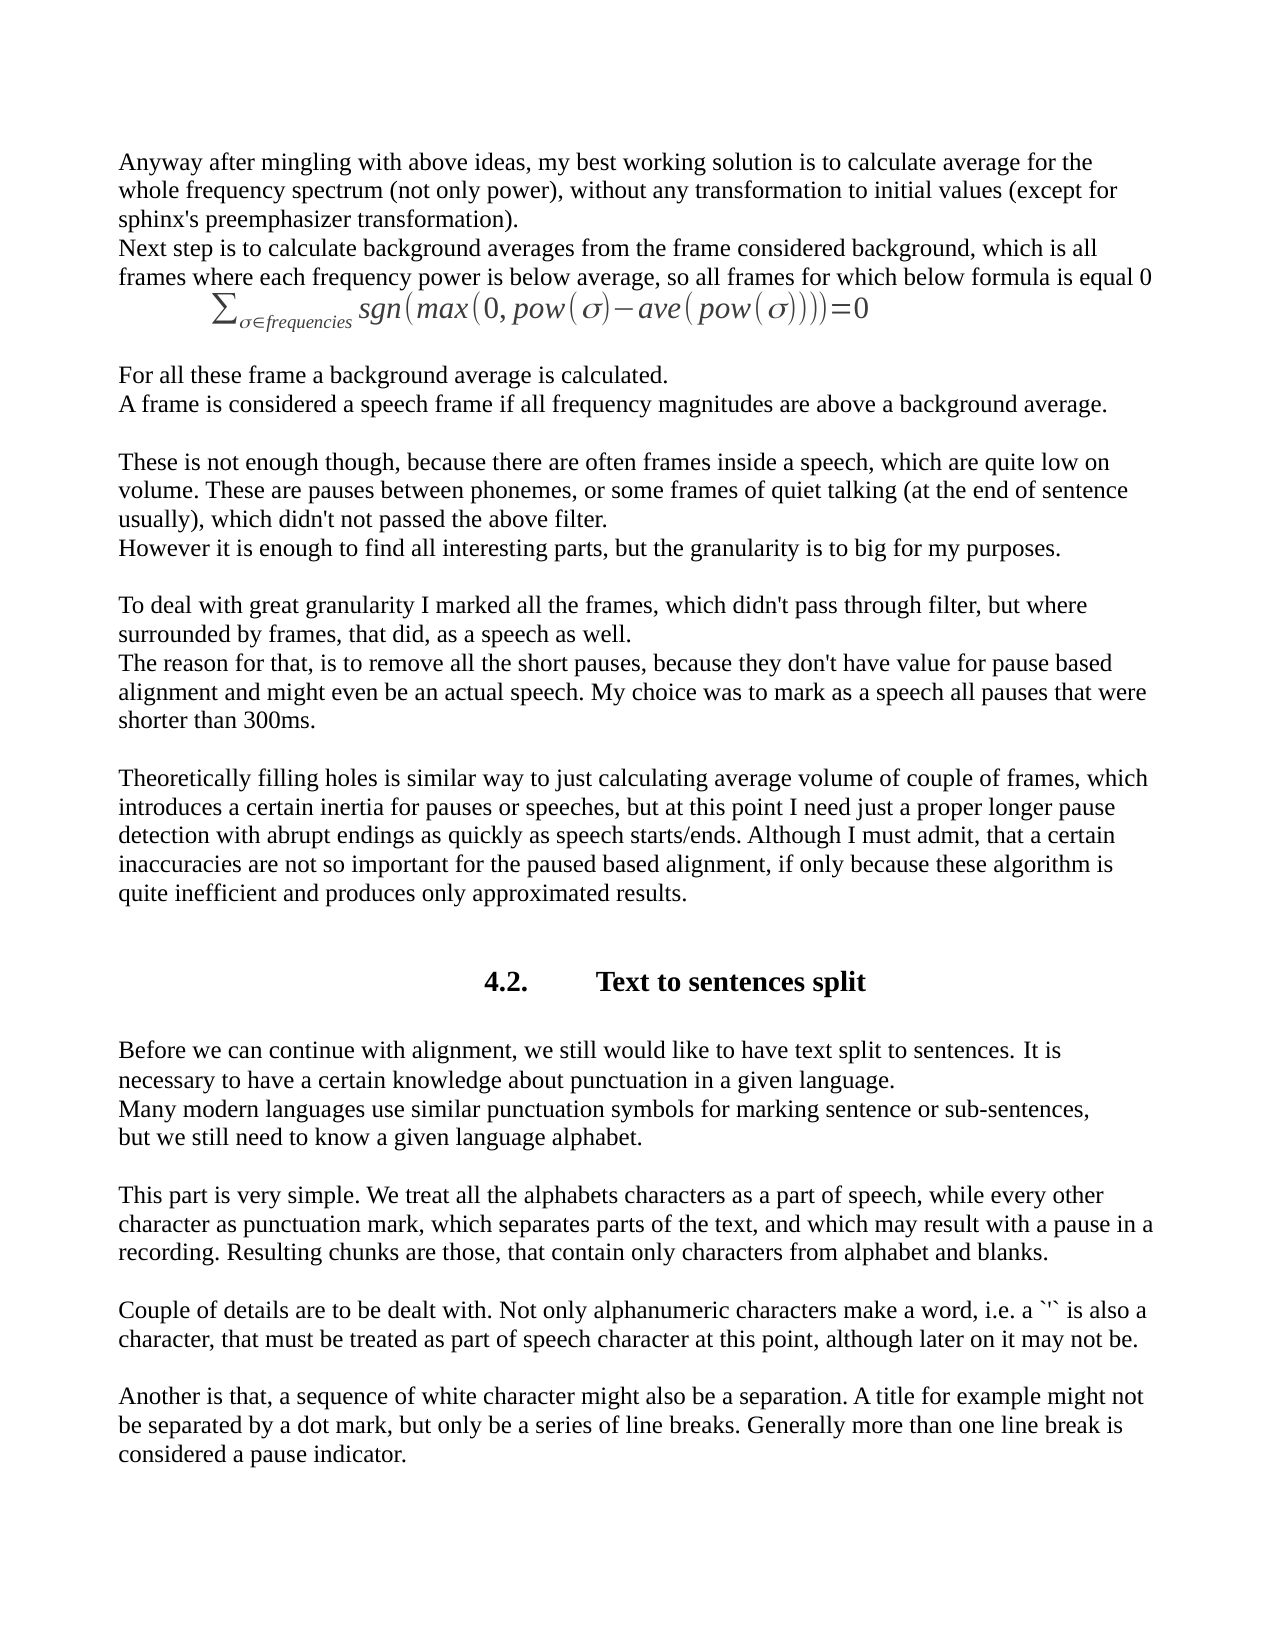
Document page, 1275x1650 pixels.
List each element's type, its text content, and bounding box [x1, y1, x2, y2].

text Anyway after mingling with above ideas, my best working solution is to calculate average for the whole frequency spectrum (not only power), without any transformation to initial values (except for sphinx's preemphasizer transformation). [118, 147, 1157, 233]
text Couple of details are to be dealt with. Not only alphanumeric characters make a word, i.e. a `'` is also a character, that must be treated as part of speech character at this point, although later on it may not be. [118, 1295, 1157, 1352]
text These is not enough though, because there are often frames inside a speech, which are quite low on volume. These are pauses between phonemes, or some frames of quiet talking (at the end of sentence usually), which didn't not passed the above filter. [118, 447, 1157, 533]
list Text to sentences split [193, 964, 1157, 998]
text Before we can continue with alignment, we still would like to have text split to sentences. It is necessary to have a certain knowledge about punctuation in a given language. [118, 1031, 1157, 1094]
text Next step is to calculate background averages from the frame considered background, which is all frames where each frequency power is below average, so all frames for which below formula is equal 0 [118, 233, 1157, 291]
text Many modern languages use similar punctuation symbols for marking sentence or sub-sentences, [118, 1094, 1157, 1122]
text The reason for that, is to remove all the short pauses, because they don't have value for pause based alignment and might even be an actual speech. My choice was to mark as a speech all pauses that were shorter than 300ms. [118, 648, 1157, 734]
text This part is very simple. We treat all the alphabets characters as a part of speech, while every other character as punctuation mark, which separates parts of the text, and which may result with a pause in a recording. Resulting chunks are those, that contain only characters from alphabet and blanks. [118, 1180, 1157, 1266]
text However it is enough to find all interesting parts, but the granularity is to big for my purposes. [118, 533, 1157, 562]
text For all these frame a background average is calculated. [118, 361, 1157, 389]
text A frame is considered a speech frame if all frequency magnitudes are above a background average. [118, 389, 1157, 418]
text To deal with great granularity I marked all the frames, which didn't pass through filter, but where surrounded by frames, that did, as a speech as well. [118, 591, 1157, 648]
text Theoretically filling holes is similar way to just calculating average volume of couple of frames, which introduces a certain inertia for pauses or speeches, but at this point I need just a proper longer pause detection with abrupt endings as quickly as speech starts/ends. Although I must admit, that a certain inaccuracies are not so important for the paused based alignment, if only because these algorithm is quite inefficient and produces only approximated results. [118, 763, 1157, 907]
text but we still need to know a given language alphabet. [118, 1122, 1157, 1151]
text Another is that, a sequence of white character might also be a separation. A title for example might not be separated by a dot mark, but only be a series of line breaks. Generally more than one line break is considered a pause indicator. [118, 1381, 1157, 1467]
